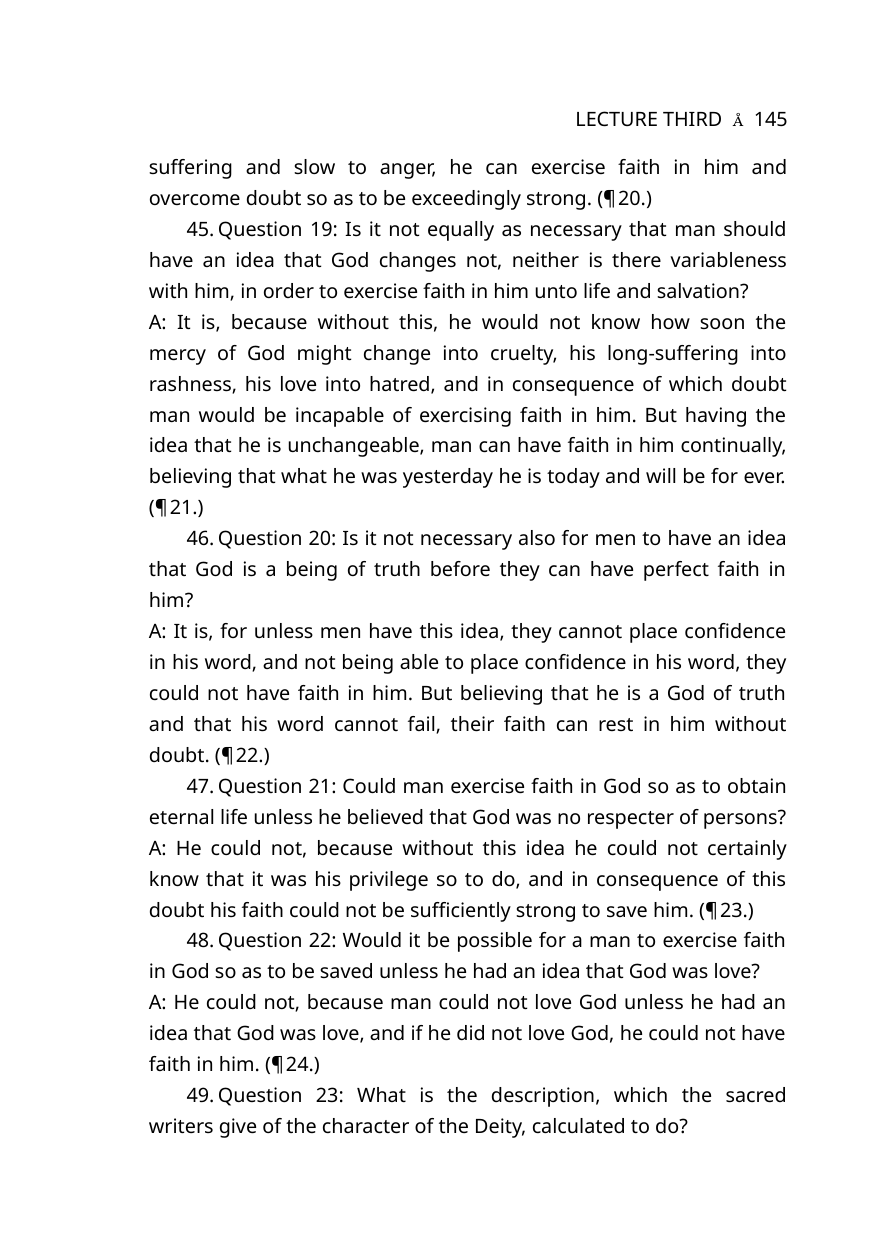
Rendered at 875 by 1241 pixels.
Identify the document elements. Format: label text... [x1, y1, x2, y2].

text 45. Question 19: Is it not equally as necessary that man should have an idea that God changes not, neither is there variableness with him, in order to exercise faith in him unto life and salvation? [149, 215, 787, 304]
text 49. Question 23: What is the description, which the sacred writers give of the character of the Deity, calculated to do? [149, 1081, 787, 1139]
text A: It is, for unless men have this idea, they cannot place confidence in his word, and not being able to place confidence in his word, they could not have faith in him. But believing that he is a God of truth and that his word cannot fail, their faith can rest in him without doubt. (¶ 22.) [149, 617, 787, 768]
text A: It is, because without this, he would not know how soon the mercy of God might change into cruelty, his long-suffering into rashness, his love into hatred, and in consequence of which doubt man would be incapable of exercising faith in him. But having the idea that he is unchangeable, man can have faith in him continually, believing that what he was yesterday he is today and will be for ever. (¶ 21.) [149, 308, 787, 521]
text 48. Question 22: Would it be possible for a man to exercise faith in God so as to be saved unless he had an idea that God was love? [149, 927, 787, 985]
text A: He could not, because without this idea he could not certainly know that it was his privilege so to do, and in consequence of this doubt his faith could not be sufficiently strong to save him. (¶ 23.) [149, 834, 787, 923]
text 46. Question 20: Is it not necessary also for men to have an idea that God is a being of truth before they can have perfect faith in him? [149, 524, 787, 613]
text A: He could not, because man could not love God unless he had an idea that God was love, and if he did not love God, he could not have faith in him. (¶ 24.) [149, 989, 787, 1077]
text 47. Question 21: Could man exercise faith in God so as to obtain eternal life unless he believed that God was no respecter of persons? [149, 772, 787, 830]
text suffering and slow to anger, he can exercise faith in him and overcome doubt so as to be exceedingly strong. (¶ 20.) [149, 153, 787, 211]
